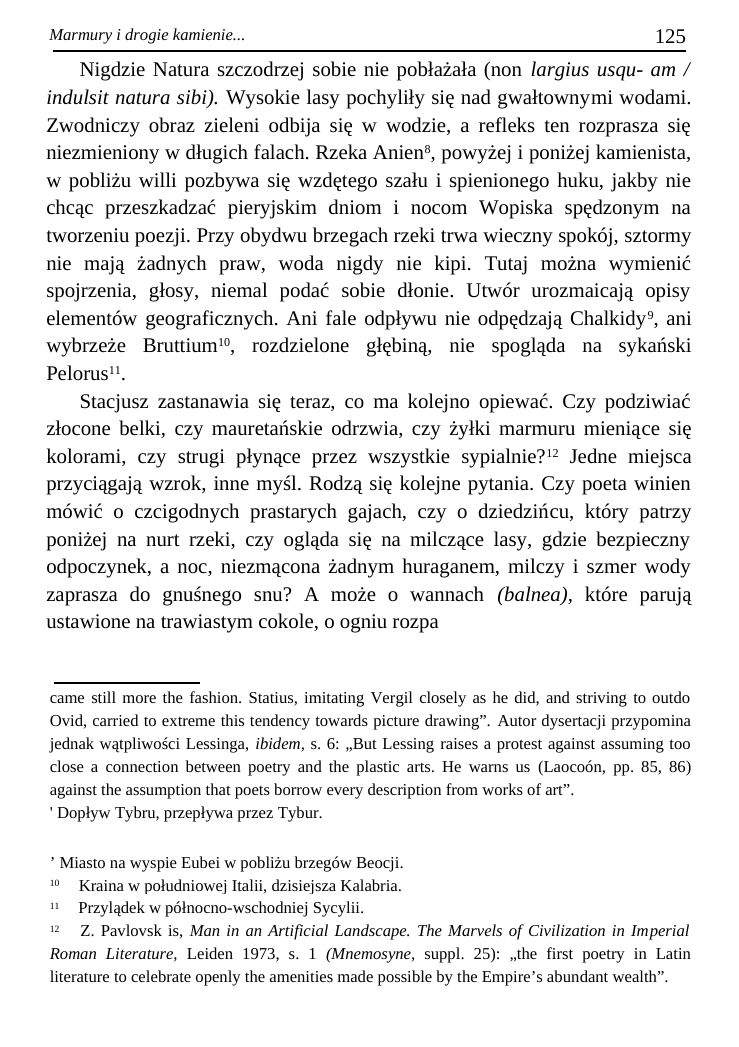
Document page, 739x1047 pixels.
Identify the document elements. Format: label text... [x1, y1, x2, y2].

text Marmury i drogie kamienie... [49, 24, 294, 43]
text ’ Miasto na wyspie Eubei w pobliżu brzegów Beocji. [49, 853, 691, 871]
text 11 Przylądek w północno-wschodniej Sycylii. [49, 898, 691, 916]
text Nigdzie Natura szczodrzej sobie nie pobłażała (non largius usqu- am / indulsit natura sibi). Wysokie lasy pochyliły się nad gwałtowny­mi wodami. Zwodniczy obraz zieleni odbija się w wodzie, a refleks ten rozprasza się niezmieniony w długich falach. Rzeka Anien8, powy­żej i poniżej kamienista, w pobliżu willi pozbywa się wzdętego szału i spienionego huku, jakby nie chcąc przeszkadzać pieryjskim dniom i nocom Wopiska spędzonym na tworzeniu poezji. Przy obydwu brze­gach rzeki trwa wieczny spokój, sztormy nie mają żadnych praw, woda nigdy nie kipi. Tutaj można wymienić spojrzenia, głosy, niemal podać sobie dłonie. Utwór urozmaicają opisy elementów geograficznych. Ani fale odpływu nie odpędzają Chalkidy9, ani wybrzeże Bruttium10, roz­dzielone głębiną, nie spogląda na sykański Pelorus11. [46, 57, 692, 385]
text 10 Kraina w południowej Italii, dzisiejsza Kalabria. [49, 876, 691, 894]
text ' Dopływ Tybru, przepływa przez Tybur. [49, 803, 691, 822]
text 125 [654, 24, 688, 48]
text came still more the fashion. Statius, imitating Vergil closely as he did, and striving to outdo Ovid, carried to extreme this tendency towards picture drawing”. Autor dysert­acji przypomina jednak wątpliwości Lessinga, ibidem, s. 6: „But Lessing raises a protest against assuming too close a connection between poetry and the plastic arts. He warns us (Laocoón, pp. 85, 86) against the assumption that poets borrow every description from works of art”. [49, 688, 691, 799]
text 12 Z. Pavlovsk is, Man in an Artificial Landscape. The Marvels of Civilization in Im­perial Roman Literature, Leiden 1973, s. 1 (Mnemosyne, suppl. 25): „the first poetry in Latin literature to celebrate openly the amenities made possible by the Empire’s abun­dant wealth”. [49, 921, 691, 986]
text Stacjusz zastanawia się teraz, co ma kolejno opiewać. Czy podziwiać złocone belki, czy mauretańskie odrzwia, czy żyłki marmuru mienią­ce się kolorami, czy strugi płynące przez wszystkie sypialnie?12 Jedne miejsca przyciągają wzrok, inne myśl. Rodzą się kolejne pytania. Czy poeta winien mówić o czcigodnych prastarych gajach, czy o dziedziń­cu, który patrzy poniżej na nurt rzeki, czy ogląda się na milczące lasy, gdzie bezpieczny odpoczynek, a noc, niezmącona żadnym huraganem, milczy i szmer wody zaprasza do gnuśnego snu? A może o wannach (balnea), które parują ustawione na trawiastym cokole, o ogniu rozpa­ [46, 388, 692, 633]
